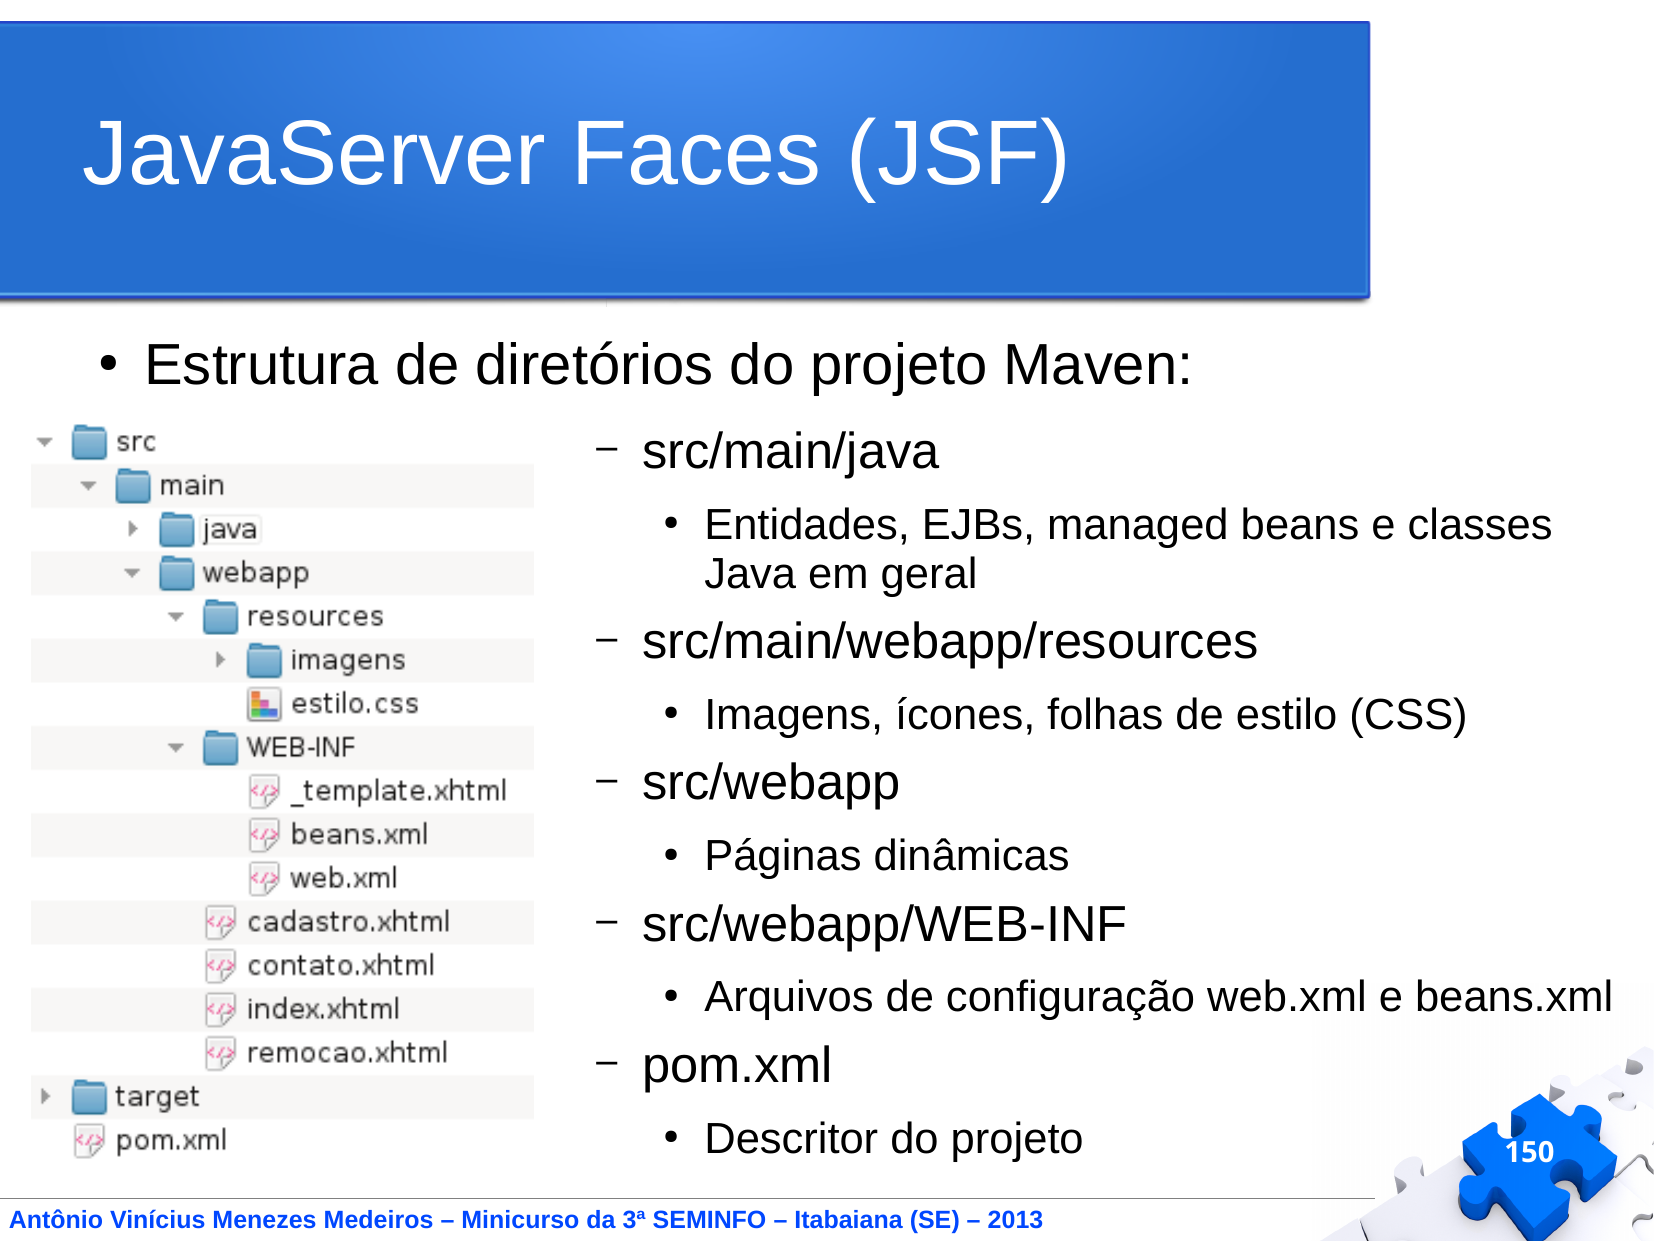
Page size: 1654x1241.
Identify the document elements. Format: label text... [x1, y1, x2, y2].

picture [0, 21, 1375, 307]
title JavaServer Faces (JSF) [82, 49, 1323, 257]
picture [1311, 983, 1654, 1241]
list Estrutura de diretórios do projeto Maven: src/main/java Entidades, EJBs, managed beans e classes Java em geral src/main/webapp/resources Imagens, ícones, folhas de estilo (CSS) src/webapp Páginas dinâmicas src/webapp/WEB-INF Arquivos de configuração web.xml e beans.xml pom.xml Descritor do projeto [82, 332, 1616, 1195]
picture [31, 421, 534, 1172]
